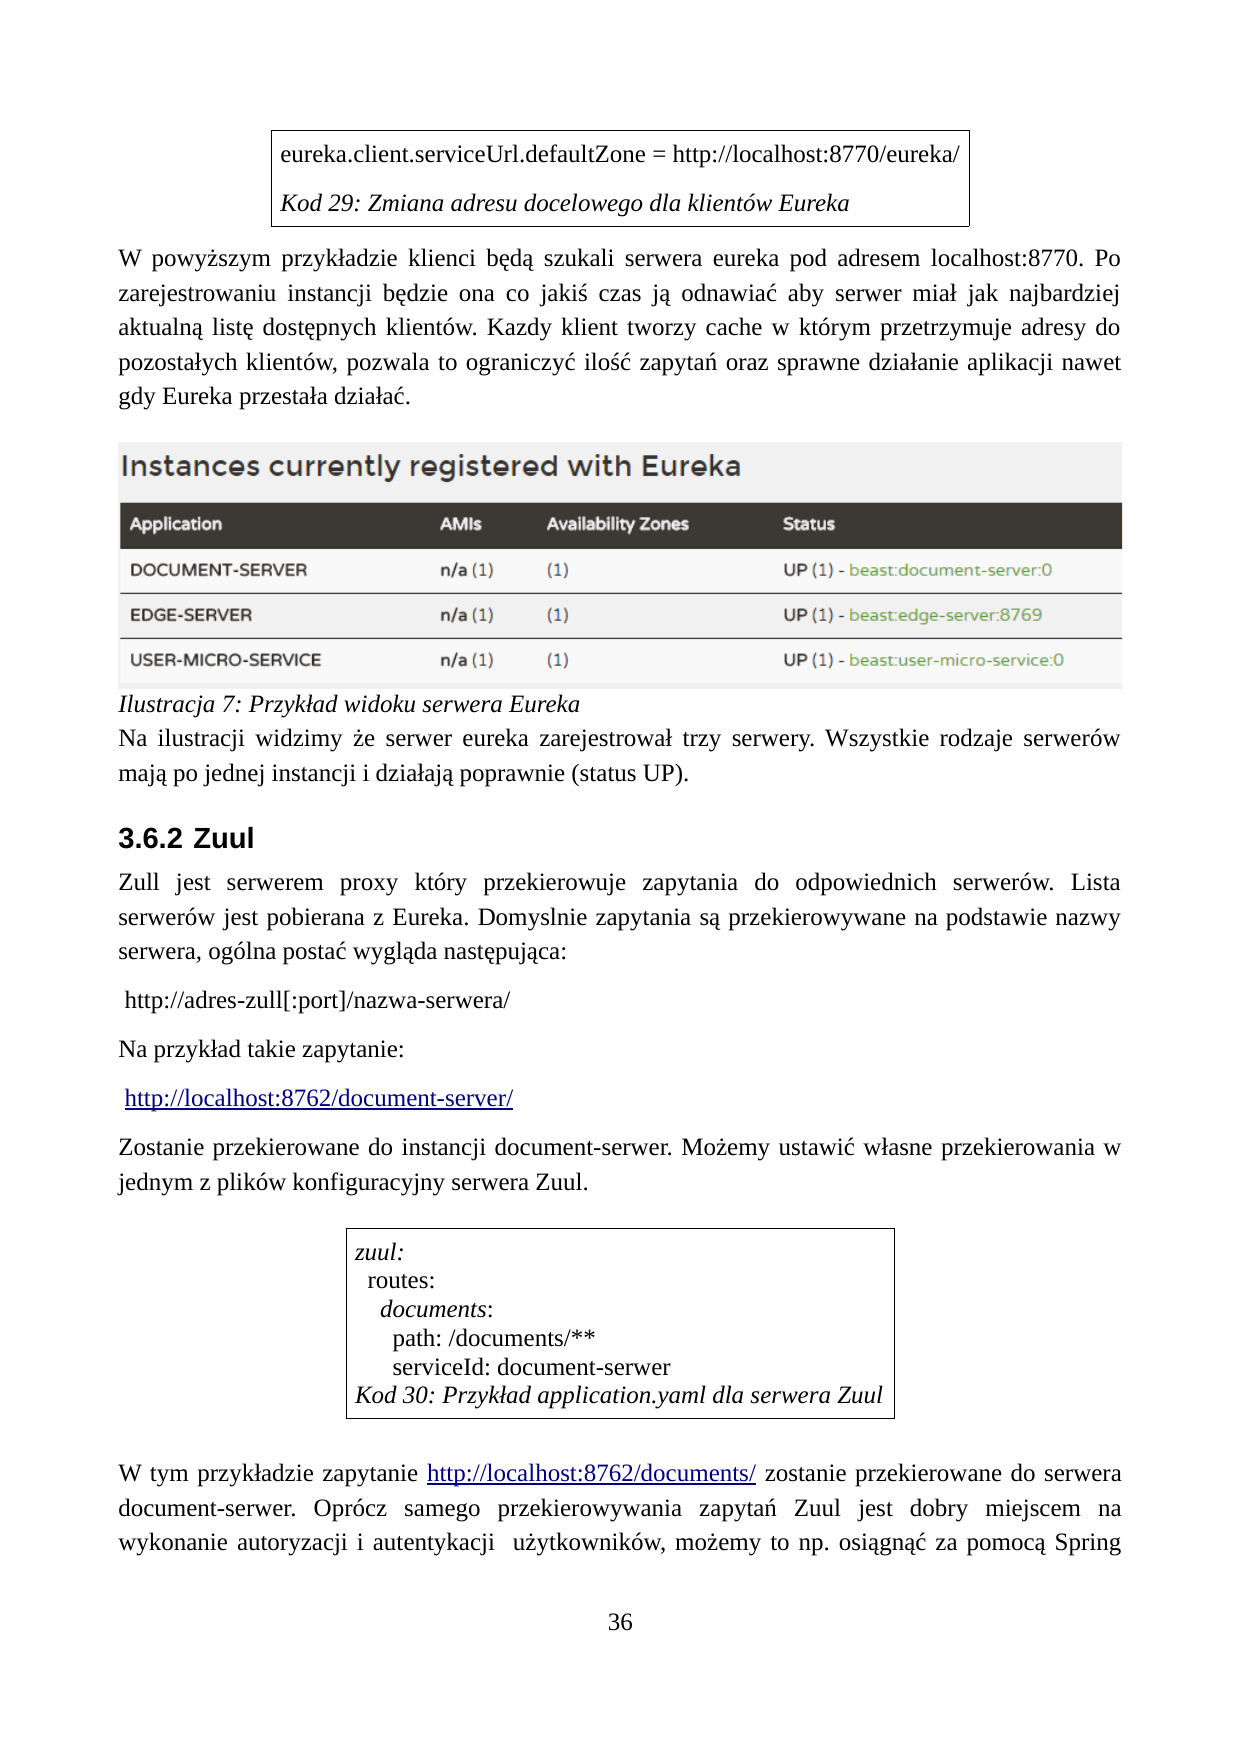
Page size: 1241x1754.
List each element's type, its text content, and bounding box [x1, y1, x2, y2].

text eureka.client.serviceUrl.defaultZone = http://localhost:8770/eureka/ [280, 139, 960, 168]
text zuul: [355, 1237, 886, 1266]
text routes: [355, 1266, 886, 1294]
picture [118, 442, 1123, 689]
text Na ilustracji widzimy że serwer eureka zarejestrował trzy serwery. Wszystkie rodzaje serwerów mają po jednej instancji i działają poprawnie (status UP). [118, 717, 1122, 786]
text serviceId: document-serwer [355, 1352, 886, 1381]
text path: /documents/** [355, 1323, 886, 1352]
text Na przykład takie zapytanie: [118, 1034, 1122, 1063]
text Zostanie przekierowane do instancji document-serwer. Możemy ustawić własne przekierowania w jednym z plików konfiguracyjny serwera Zuul. [118, 1132, 1122, 1196]
text [118, 430, 1122, 442]
text http://adres-zull[:port]/nazwa-serwera/ [118, 985, 1122, 1014]
text documents: [355, 1294, 886, 1323]
text http://localhost:8762/document-server/ [118, 1083, 1122, 1112]
text W powyższym przykładzie klienci będą szukali serwera eureka pod adresem localhost:8770. Po zarejestrowaniu instancji będzie ona co jakiś czas ją odnawiać aby serwer miał jak najbardziej aktualną listę dostępnych klientów. Kazdy klient tworzy cache w którym przetrzymuje adresy do pozostałych klientów, pozwala to ograniczyć ilość zapytań oraz sprawne działanie aplikacji nawet gdy Eureka przestała działać. [118, 118, 1122, 410]
text Zull jest serwerem proxy który przekierowuje zapytania do odpowiednich serwerów. Lista serwerów jest pobierana z Eureka. Domyslnie zapytania są przekierowywane na podstawie nazwy serwera, ogólna postać wygląda następująca: [118, 867, 1122, 965]
text Kod 30: Przykład application.yaml dla serwera Zuul [355, 1381, 886, 1409]
text Kod 29: Zmiana adresu docelowego dla klientów Eureka [280, 188, 960, 217]
subtitle Zuul [118, 821, 1122, 855]
text W tym przykładzie zapytanie http://localhost:8762/documents/ zostanie przekierowane do serwera document-serwer. Oprócz samego przekierowywania zapytań Zuul jest dobry miejscem na wykonanie autoryzacji i autentykacji użytkowników, możemy to np. osiągnąć za pomocą Spring [118, 1458, 1122, 1556]
text Ilustracja 7: Przykład widoku serwera Eureka [118, 689, 1122, 717]
